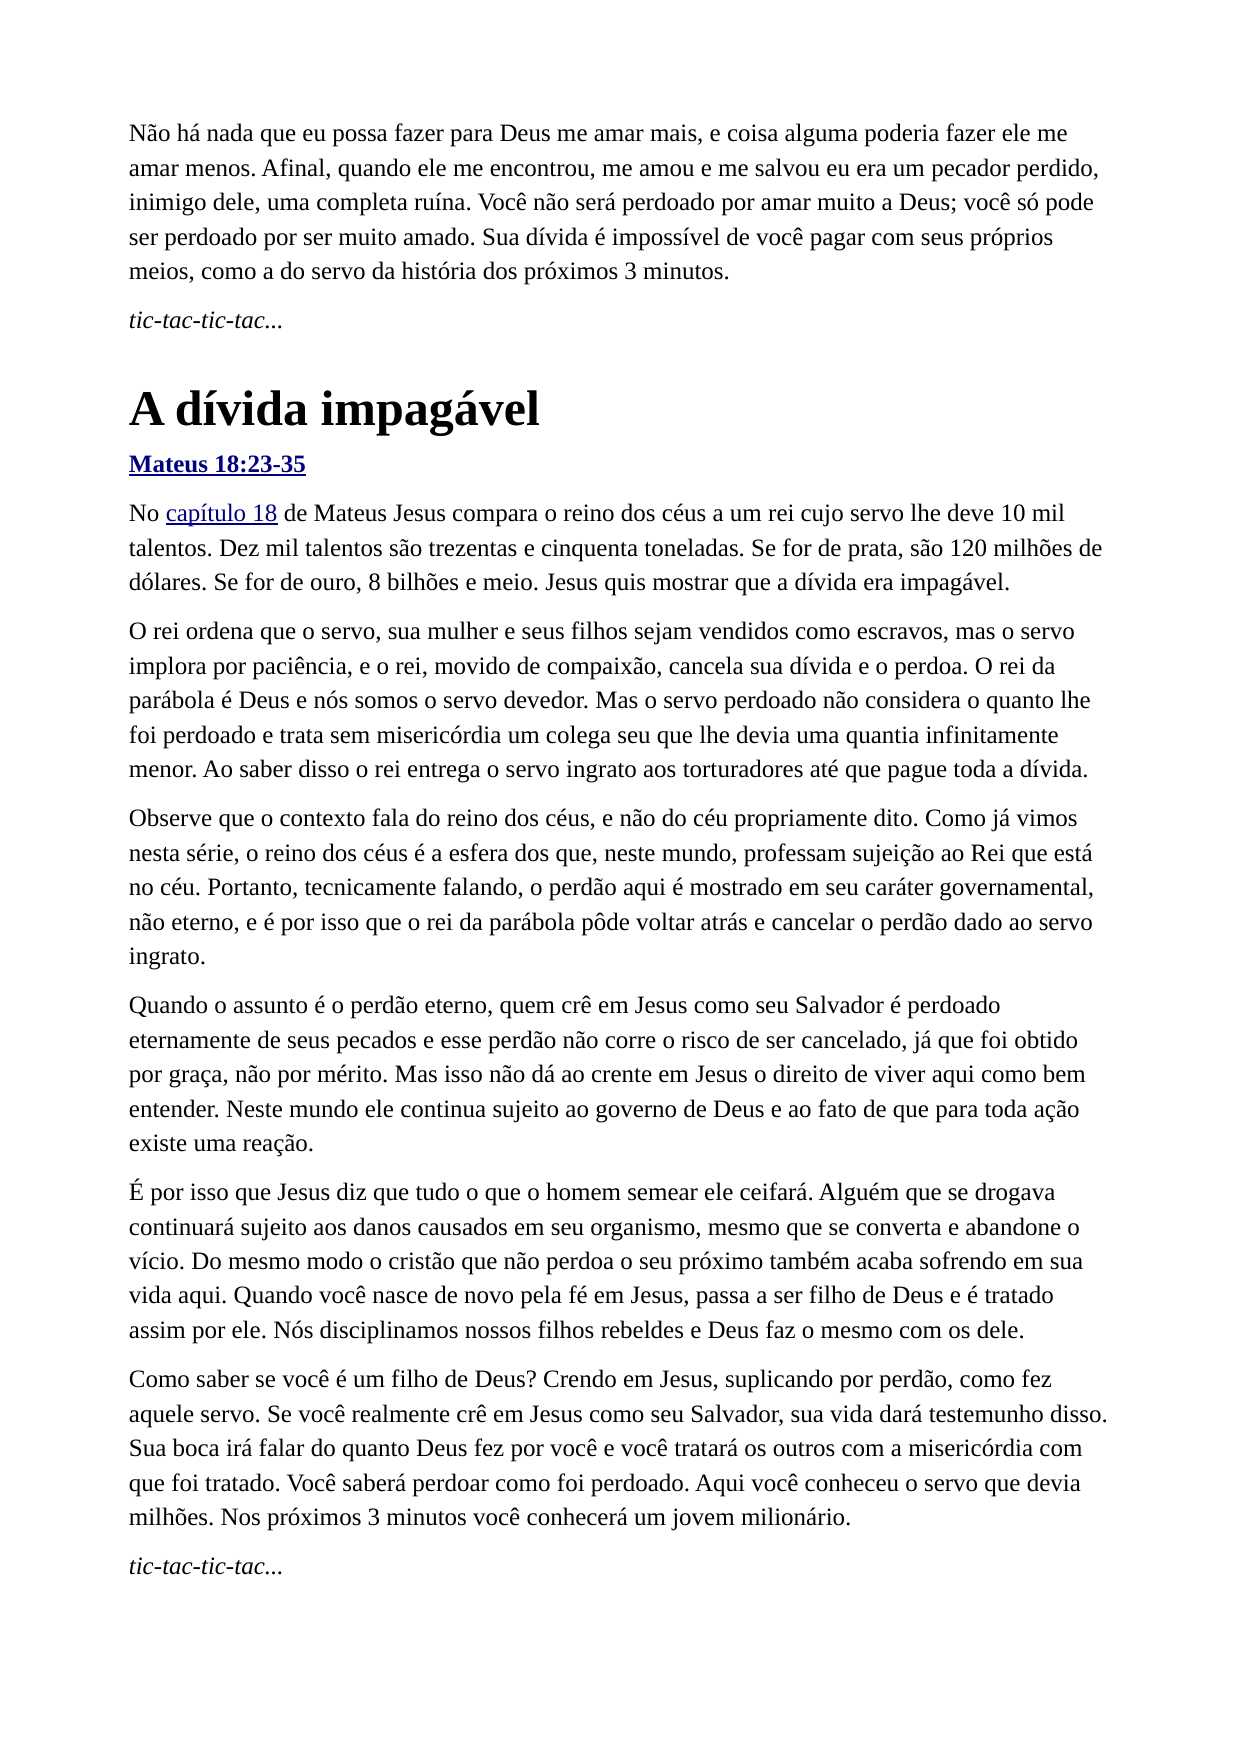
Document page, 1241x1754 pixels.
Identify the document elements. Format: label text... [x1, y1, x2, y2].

text Como saber se você é um filho de Deus? Crendo em Jesus, suplicando por perdão, como fez aquele servo. Se você realmente crê em Jesus como seu Salvador, sua vida dará testemunho disso. Sua boca irá falar do quanto Deus fez por você e você tratará os outros com a misericórdia com que foi tratado. Você saberá perdoar como foi perdoado. Aqui você conheceu o servo que devia milhões. Nos próximos 3 minutos você conhecerá um jovem milionário. [129, 1364, 1111, 1531]
text Quando o assunto é o perdão eterno, quem crê em Jesus como seu Salvador é perdoado eternamente de seus pecados e esse perdão não corre o risco de ser cancelado, já que foi obtido por graça, não por mérito. Mas isso não dá ao crente em Jesus o direito de viver aqui como bem entender. Neste mundo ele continua sujeito ao governo de Deus e ao fato de que para toda ação existe uma reação. [129, 990, 1111, 1157]
text Observe que o contexto fala do reino dos céus, e não do céu propriamente dito. Como já vimos nesta série, o reino dos céus é a esfera dos que, neste mundo, professam sujeição ao Rei que está no céu. Portanto, tecnicamente falando, o perdão aqui é mostrado em seu caráter governamental, não eterno, e é por isso que o rei da parábola pôde voltar atrás e cancelar o perdão dado ao servo ingrato. [129, 803, 1111, 970]
text No capítulo 18 de Mateus Jesus compara o reino dos céus a um rei cujo servo lhe deve 10 mil talentos. Dez mil talentos são trezentas e cinquenta toneladas. Se for de prata, são 120 milhões de dólares. Se for de ouro, 8 bilhões e meio. Jesus quis mostrar que a dívida era impagável. [129, 498, 1111, 596]
text O rei ordena que o servo, sua mulher e seus filhos sejam vendidos como escravos, mas o servo implora por paciência, e o rei, movido de compaixão, cancela sua dívida e o perdoa. O rei da parábola é Deus e nós somos o servo devedor. Mas o servo perdoado não considera o quanto lhe foi perdoado e trata sem misericórdia um colega seu que lhe devia uma quantia infinitamente menor. Ao saber disso o rei entrega o servo ingrato aos torturadores até que pague toda a dívida. [129, 616, 1111, 783]
text Mateus 18:23-35 [129, 449, 1111, 478]
text É por isso que Jesus diz que tudo o que o homem semear ele ceifará. Alguém que se drogava continuará sujeito aos danos causados em seu organismo, mesmo que se converta e abandone o vício. Do mesmo modo o cristão que não perdoa o seu próximo também acaba sofrendo em sua vida aqui. Quando você nasce de novo pela fé em Jesus, passa a ser filho de Deus e é tratado assim por ele. Nós disciplinamos nossos filhos rebeldes e Deus faz o mesmo com os dele. [129, 1177, 1111, 1344]
text tic-tac-tic-tac... [129, 305, 1111, 334]
text tic-tac-tic-tac... [129, 1551, 1111, 1580]
subtitle A dívida impagável [129, 379, 1111, 437]
text Não há nada que eu possa fazer para Deus me amar mais, e coisa alguma poderia fazer ele me amar menos. Afinal, quando ele me encontrou, me amou e me salvou eu era um pecador perdido, inimigo dele, uma completa ruína. Você não será perdoado por amar muito a Deus; você só pode ser perdoado por ser muito amado. Sua dívida é impossível de você pagar com seus próprios meios, como a do servo da história dos próximos 3 minutos. [129, 118, 1111, 285]
